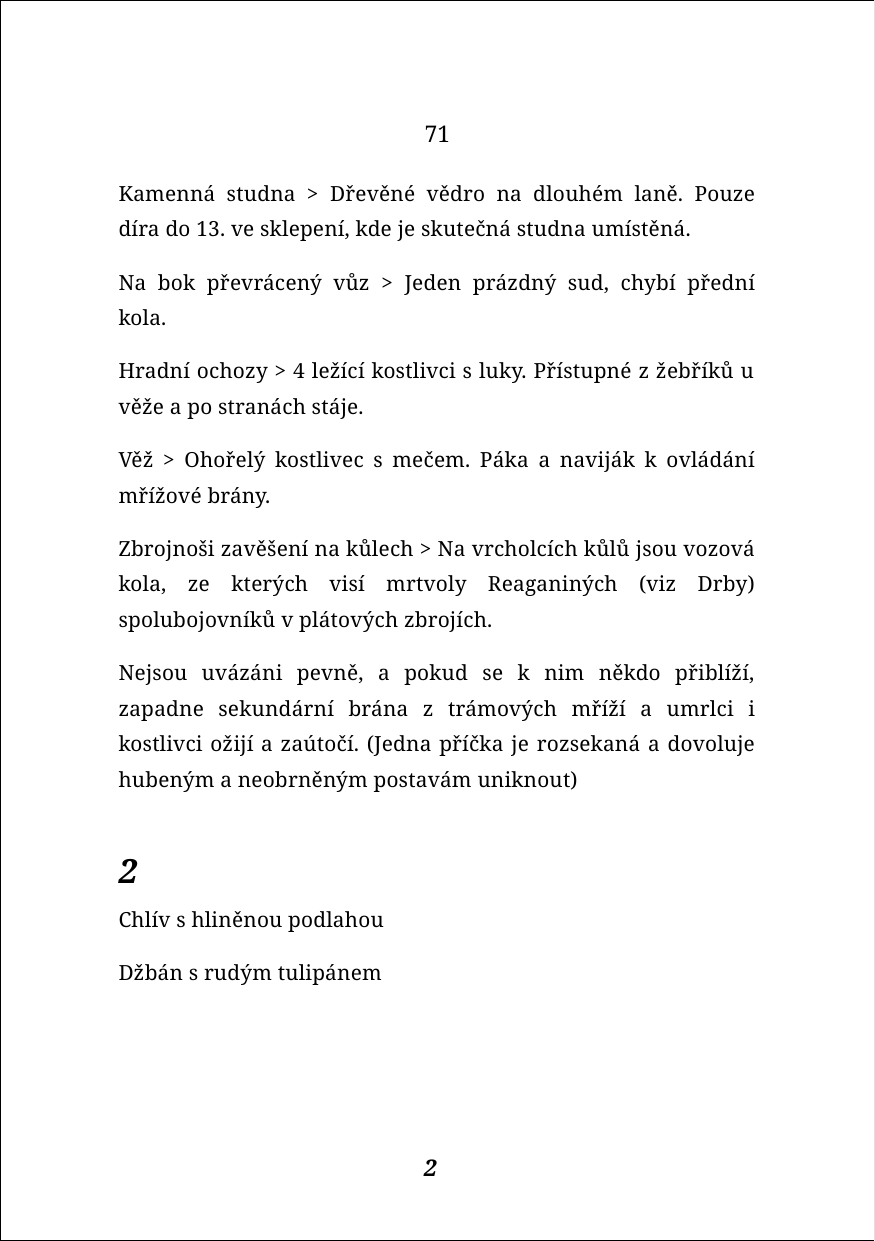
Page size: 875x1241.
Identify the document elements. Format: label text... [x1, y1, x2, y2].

text Chlív s hliněnou podlahou [118, 905, 756, 933]
text Hradní ochozy > 4 ležící kostlivci s luky. Přístupné z žebříků u věže a po stranách stáje. [118, 356, 756, 420]
text Kamenná studna > Dřevěné vědro na dlouhém laně. Pouze díra do 13. ve sklepení, kde je skutečná studna umístěná. [118, 179, 756, 243]
text Nejsou uvázáni pevně, a pokud se k nim někdo přiblíží, zapadne sekundární brána z trámových mříží a umrlci i kostlivci ožijí a zaútočí. (Jedna příčka je rozsekaná a dovoluje hubeným a neobrněným postavám uniknout) [118, 658, 756, 793]
text Věž > Ohořelý kostlivec s mečem. Páka a naviják k ovládání mřížové brány. [118, 445, 756, 509]
text Zbrojnoši zavěšení na kůlech > Na vrcholcích kůlů jsou vozová kola, ze kterých visí mrtvoly Reaganiných (viz Drby) spolubojovníků v plátových zbrojích. [118, 534, 756, 633]
text Na bok převrácený vůz > Jeden prázdný sud, chybí přední kola. [118, 268, 756, 332]
subtitle 2 [118, 848, 756, 893]
text Džbán s rudým tulipánem [118, 958, 756, 986]
